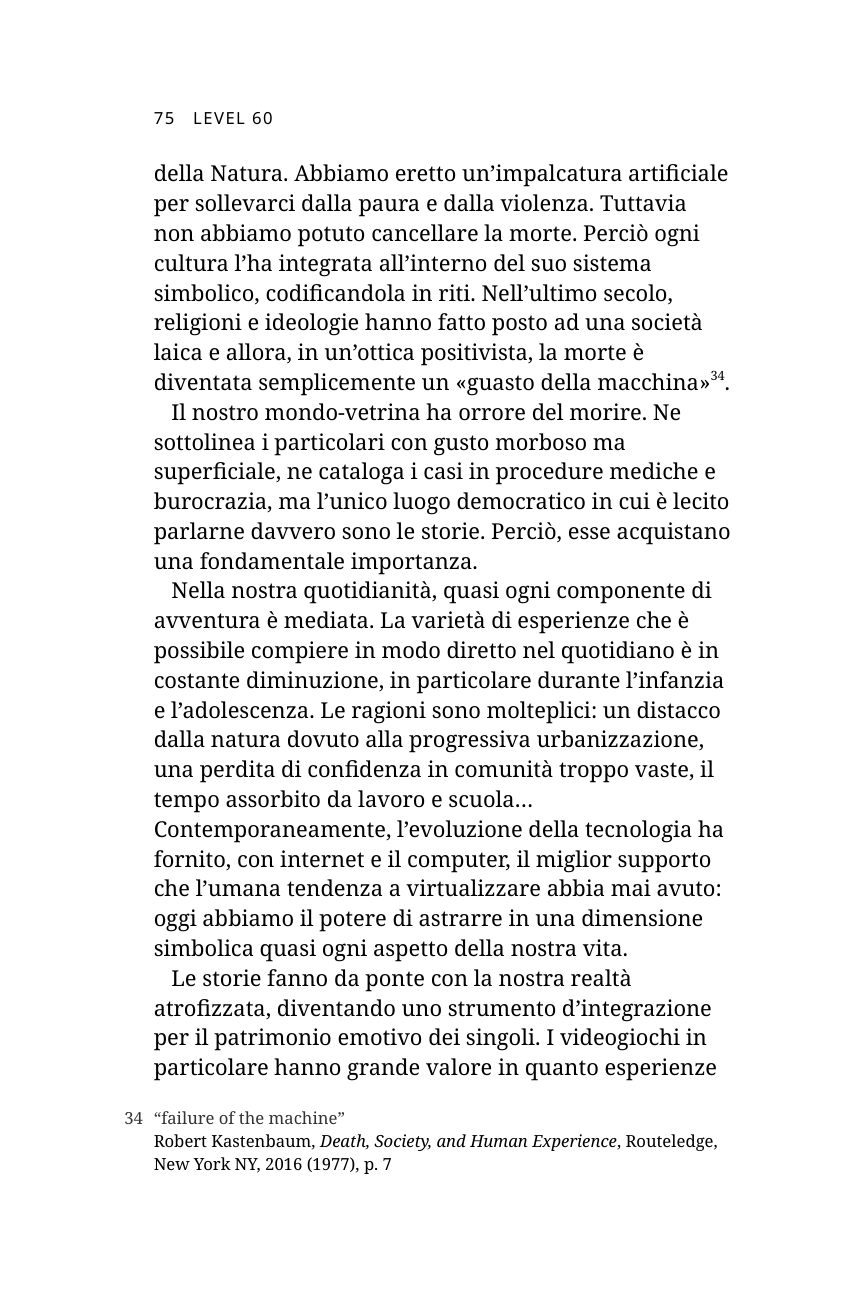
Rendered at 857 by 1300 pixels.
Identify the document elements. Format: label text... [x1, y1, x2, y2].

text Il nostro mondo-vetrina ha orrore del morire. Ne sottolinea i particolari con gusto morboso ma superficiale, ne cataloga i casi in procedure mediche e burocrazia, ma l’unico luogo democratico in cui è lecito parlarne davvero sono le storie. Perciò, esse acquistano una fondamentale importanza. [153, 397, 732, 576]
text Robert Kastenbaum, Death, Society, and Human Experience, Routeledge, New York NY, 2016 (1977), p. 7 [124, 1130, 732, 1175]
text della Natura. Abbiamo eretto un’impalcatura artificiale per sollevarci dalla paura e dalla violenza. Tuttavia non abbiamo potuto cancellare la morte. Perciò ogni cultura l’ha integrata all’interno del suo sistema simbolico, codificandola in riti. Nell’ultimo secolo, religioni e ideologie hanno fatto posto ad una società laica e allora, in un’ottica positivista, la morte è diventata semplicemente un «guasto della macchina». [153, 158, 732, 397]
text “failure of the machine” [124, 1107, 732, 1130]
text Le storie fanno da ponte con la nostra realtà atrofizzata, diventando uno strumento d’integrazione per il patrimonio emotivo dei singoli. I videogiochi in particolare hanno grande valore in quanto esperienze [153, 963, 732, 1082]
text Nella nostra quotidianità, quasi ogni componente di avventura è mediata. La varietà di esperienze che è possibile compiere in modo diretto nel quotidiano è in costante diminuzione, in particolare durante l’infanzia e l’adolescenza. Le ragioni sono molteplici: un distacco dalla natura dovuto alla progressiva urbanizzazione, una perdita di confidenza in comunità troppo vaste, il tempo assorbito da lavoro e scuola… Contemporaneamente, l’evoluzione della tecnologia ha fornito, con internet e il computer, il miglior supporto che l’umana tendenza a virtualizzare abbia mai avuto: oggi abbiamo il potere di astrarre in una dimensione simbolica quasi ogni aspetto della nostra vita. [153, 576, 732, 963]
